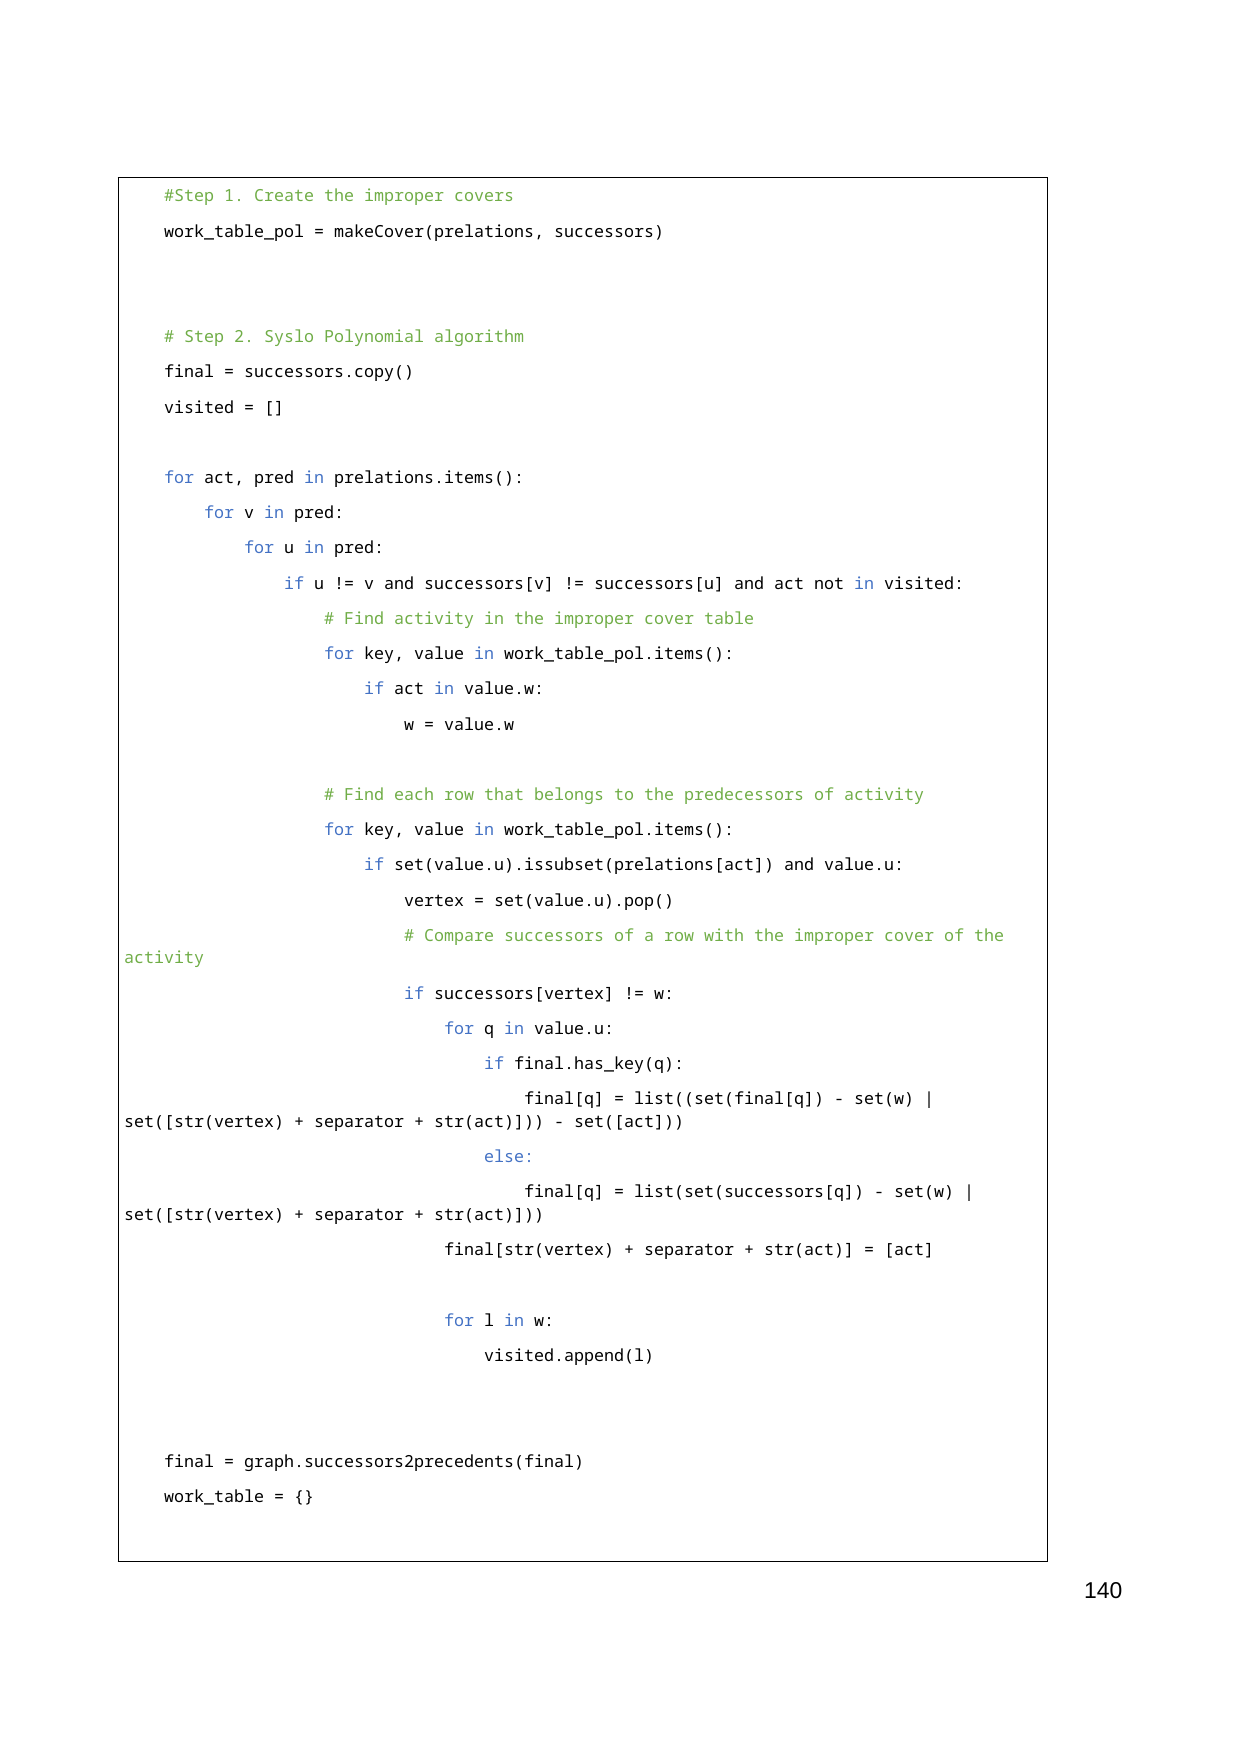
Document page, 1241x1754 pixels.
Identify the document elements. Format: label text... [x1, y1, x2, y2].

table_header #Step 1. Create the improper covers work_table_pol = makeCover(prelations, successors) # Step 2. Syslo Polynomial algorithm final = successors.copy() visited = [] for act, pred in prelations.items(): for v in pred: for u in pred: if u != v and successors[v] != successors[u] and act not in visited: # Find activity in the improper cover table for key, value in work_table_pol.items(): if act in value.w: w = value.w # Find each row that belongs to the predecessors of activity for key, value in work_table_pol.items(): if set(value.u).issubset(prelations[act]) and value.u: vertex = set(value.u).pop() # Compare successors of a row with the improper cover of the activity if successors[vertex] != w: for q in value.u: if final.has_key(q): final[q] = list((set(final[q]) - set(w) | set([str(vertex) + separator + str(act)])) - set([act])) else: final[q] = list(set(successors[q]) - set(w) | set([str(vertex) + separator + str(act)])) final[str(vertex) + separator + str(act)] = [act] for l in w: visited.append(l) final = graph.successors2precedents(final) work_table = {} [119, 178, 1047, 1561]
